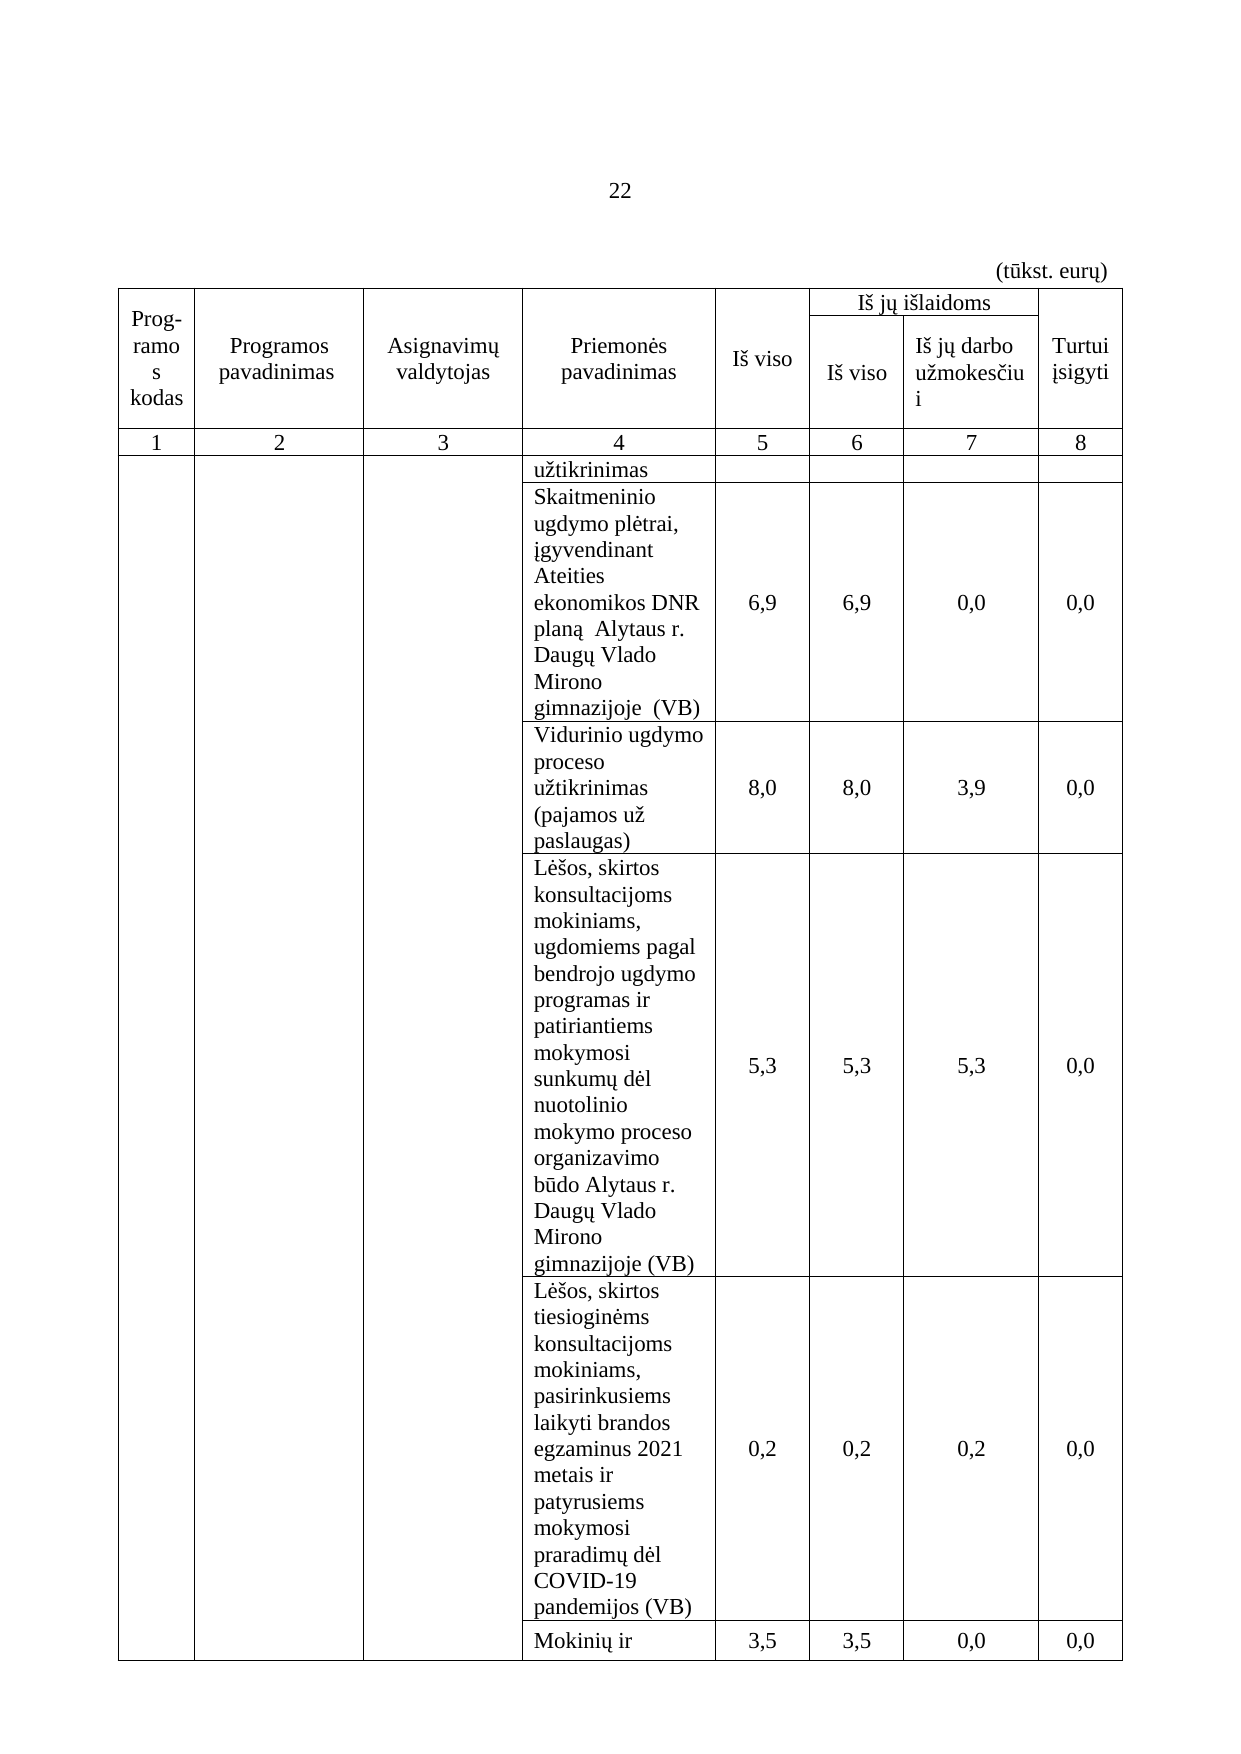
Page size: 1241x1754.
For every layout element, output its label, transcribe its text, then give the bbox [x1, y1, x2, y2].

table_cell [364, 456, 522, 1660]
table_cell 4 [523, 429, 715, 455]
table_cell Skaitmeninio ugdymo plėtrai, įgyvendinant Ateities ekonomikos DNR planą Alytaus r. Daugų Vlado Mirono gimnazijoje (VB) [523, 483, 715, 721]
table_cell 5,3 [716, 854, 809, 1276]
table_cell Asignavimų valdytojas [364, 289, 522, 427]
table_cell 0,0 [1039, 483, 1122, 721]
table_cell 0,0 [1039, 854, 1122, 1276]
table_header [715, 253, 809, 288]
table_cell 6 [810, 429, 903, 455]
table_cell Iš jų darbo užmokesčiui [904, 316, 1038, 427]
table_cell 0,0 [1039, 1277, 1122, 1620]
table_cell [904, 456, 1038, 482]
table_cell 6,9 [810, 483, 903, 721]
table_cell 3 [364, 429, 522, 455]
table_cell 0,0 [1039, 722, 1122, 853]
table_cell 0,2 [904, 1277, 1038, 1620]
table_cell Vidurinio ugdymo proceso užtikrinimas (pajamos už paslaugas) [523, 722, 715, 853]
table_cell 2 [195, 429, 363, 455]
table_header (tūkst. eurų) [904, 253, 1122, 288]
table_cell 0,0 [904, 483, 1038, 721]
table_header [195, 253, 364, 288]
table_cell Iš jų išlaidoms [810, 289, 1038, 315]
table_cell 5,3 [904, 854, 1038, 1276]
table_cell [195, 456, 363, 1660]
table_cell 7 [904, 429, 1038, 455]
table_cell 0,2 [716, 1277, 809, 1620]
table_cell 8,0 [716, 722, 809, 853]
table_cell [716, 456, 809, 482]
table_cell 8,0 [810, 722, 903, 853]
table_cell 0,2 [810, 1277, 903, 1620]
table_header [364, 253, 522, 288]
table_cell užtikrinimas [523, 456, 715, 482]
table_cell 0,0 [1039, 1621, 1122, 1660]
table_cell 0,0 [904, 1621, 1038, 1660]
table_cell 8 [1039, 429, 1122, 455]
table_cell 5 [716, 429, 809, 455]
table_cell 3,5 [810, 1621, 903, 1660]
table_cell Priemonės pavadinimas [523, 289, 715, 427]
table_cell Turtui įsigyti [1039, 289, 1122, 427]
table_cell Lėšos, skirtos tiesioginėms konsultacijoms mokiniams, pasirinkusiems laikyti brandos egzaminus 2021 metais ir patyrusiems mokymosi praradimų dėl COVID-19 pandemijos (VB) [523, 1277, 715, 1620]
table_cell 3,9 [904, 722, 1038, 853]
table_cell Programos pavadinimas [195, 289, 363, 427]
table_cell [1039, 456, 1122, 482]
table_cell Mokinių ir [523, 1621, 715, 1660]
table_cell Iš viso [810, 316, 903, 427]
table_header [810, 253, 904, 288]
table_cell 6,9 [716, 483, 809, 721]
table_cell [810, 456, 903, 482]
table_cell Iš viso [716, 289, 809, 427]
table_cell 3,5 [716, 1621, 809, 1660]
table_cell Prog-ramos kodas [119, 289, 194, 427]
table_cell Lėšos, skirtos konsultacijoms mokiniams, ugdomiems pagal bendrojo ugdymo programas ir patiriantiems mokymosi sunkumų dėl nuotolinio mokymo proceso organizavimo būdo Alytaus r. Daugų Vlado Mirono gimnazijoje (VB) [523, 854, 715, 1276]
table_header [118, 253, 194, 288]
table_cell 1 [119, 429, 194, 455]
table_cell 5,3 [810, 854, 903, 1276]
table_cell [119, 456, 194, 1660]
table_header [522, 253, 715, 288]
